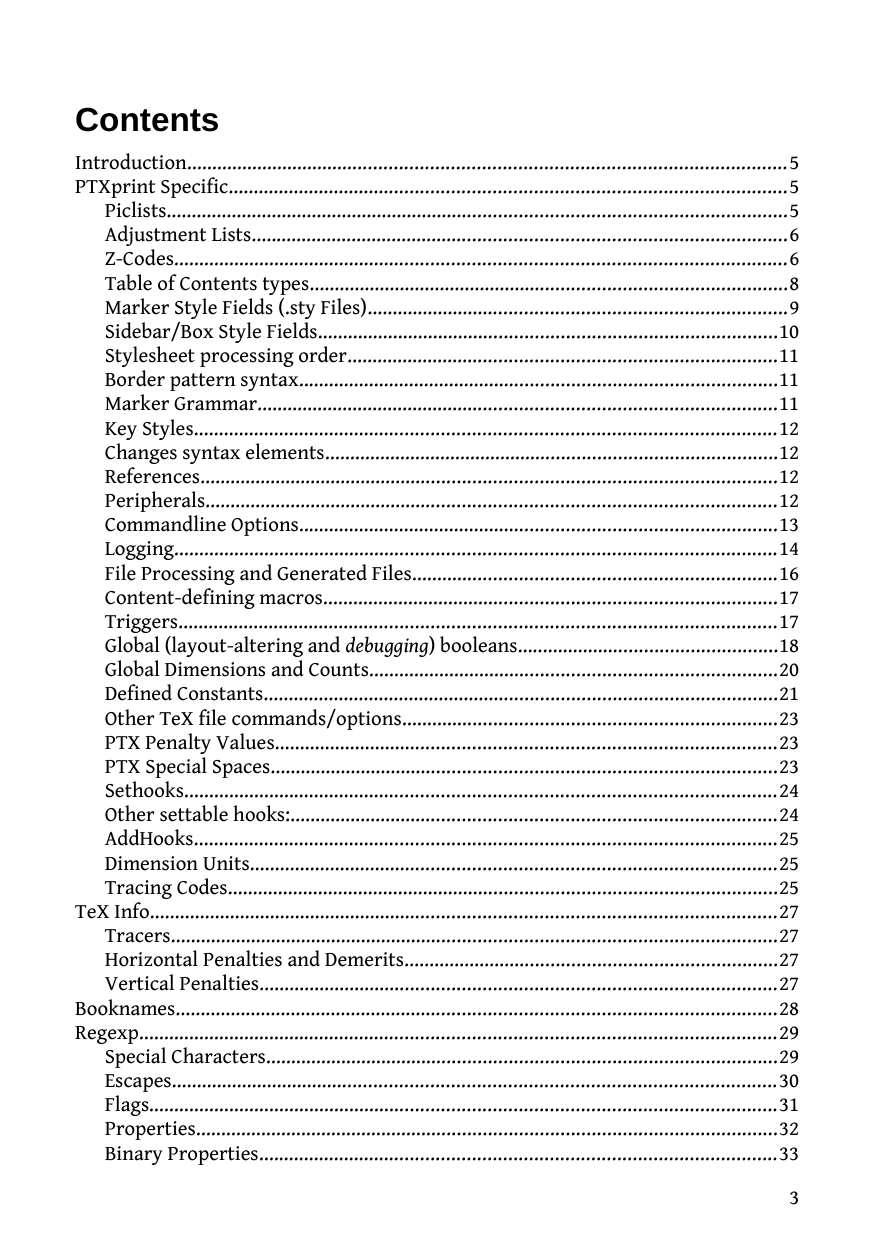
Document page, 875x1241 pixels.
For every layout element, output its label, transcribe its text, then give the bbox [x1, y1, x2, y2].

text Dimension Units 25 [104, 852, 799, 876]
text Global (layout-altering and debugging) booleans 18 [104, 634, 799, 658]
text TeX Info 27 [75, 900, 799, 924]
text PTX Penalty Values 23 [104, 731, 799, 755]
text Piclists 5 [104, 199, 799, 223]
text Z-Codes 6 [104, 248, 799, 272]
text Other settable hooks: 24 [104, 803, 799, 828]
text Adjustment Lists 6 [104, 223, 799, 248]
text Other TeX file commands/options 23 [104, 707, 799, 731]
text Content-defining macros 17 [104, 586, 799, 610]
text Triggers 17 [104, 610, 799, 634]
text Tracing Codes 25 [104, 876, 799, 900]
text PTXprint Specific 5 [75, 175, 799, 199]
text Flags 31 [104, 1093, 799, 1118]
text Stylesheet processing order 11 [104, 344, 799, 368]
text Horizontal Penalties and Demerits 27 [104, 948, 799, 973]
text AddHooks 25 [104, 828, 799, 852]
text Key Styles 12 [104, 417, 799, 441]
text Sidebar/Box Style Fields 10 [104, 320, 799, 344]
text Border pattern syntax 11 [104, 368, 799, 393]
text Commandline Options 13 [104, 513, 799, 538]
text Changes syntax elements 12 [104, 441, 799, 465]
text Logging 14 [104, 538, 799, 562]
text Table of Contents types 8 [104, 272, 799, 296]
text Introduction 5 [75, 151, 799, 175]
text Binary Properties 33 [104, 1142, 799, 1166]
text Booknames 28 [75, 997, 799, 1021]
text Special Characters 29 [104, 1045, 799, 1069]
text Tracers 27 [104, 924, 799, 948]
text Sethooks 24 [104, 779, 799, 803]
text Defined Constants 21 [104, 683, 799, 707]
text Global Dimensions and Counts 20 [104, 658, 799, 683]
text Marker Grammar 11 [104, 393, 799, 417]
text Properties 32 [104, 1118, 799, 1142]
text Marker Style Fields (.sty Files) 9 [104, 296, 799, 320]
text Regexp 29 [75, 1021, 799, 1045]
text Vertical Penalties 27 [104, 973, 799, 997]
text Escapes 30 [104, 1069, 799, 1093]
subtitle Contents [75, 100, 799, 138]
text Peripherals 12 [104, 489, 799, 513]
text File Processing and Generated Files 16 [104, 562, 799, 586]
text References 12 [104, 465, 799, 489]
text PTX Special Spaces 23 [104, 755, 799, 779]
